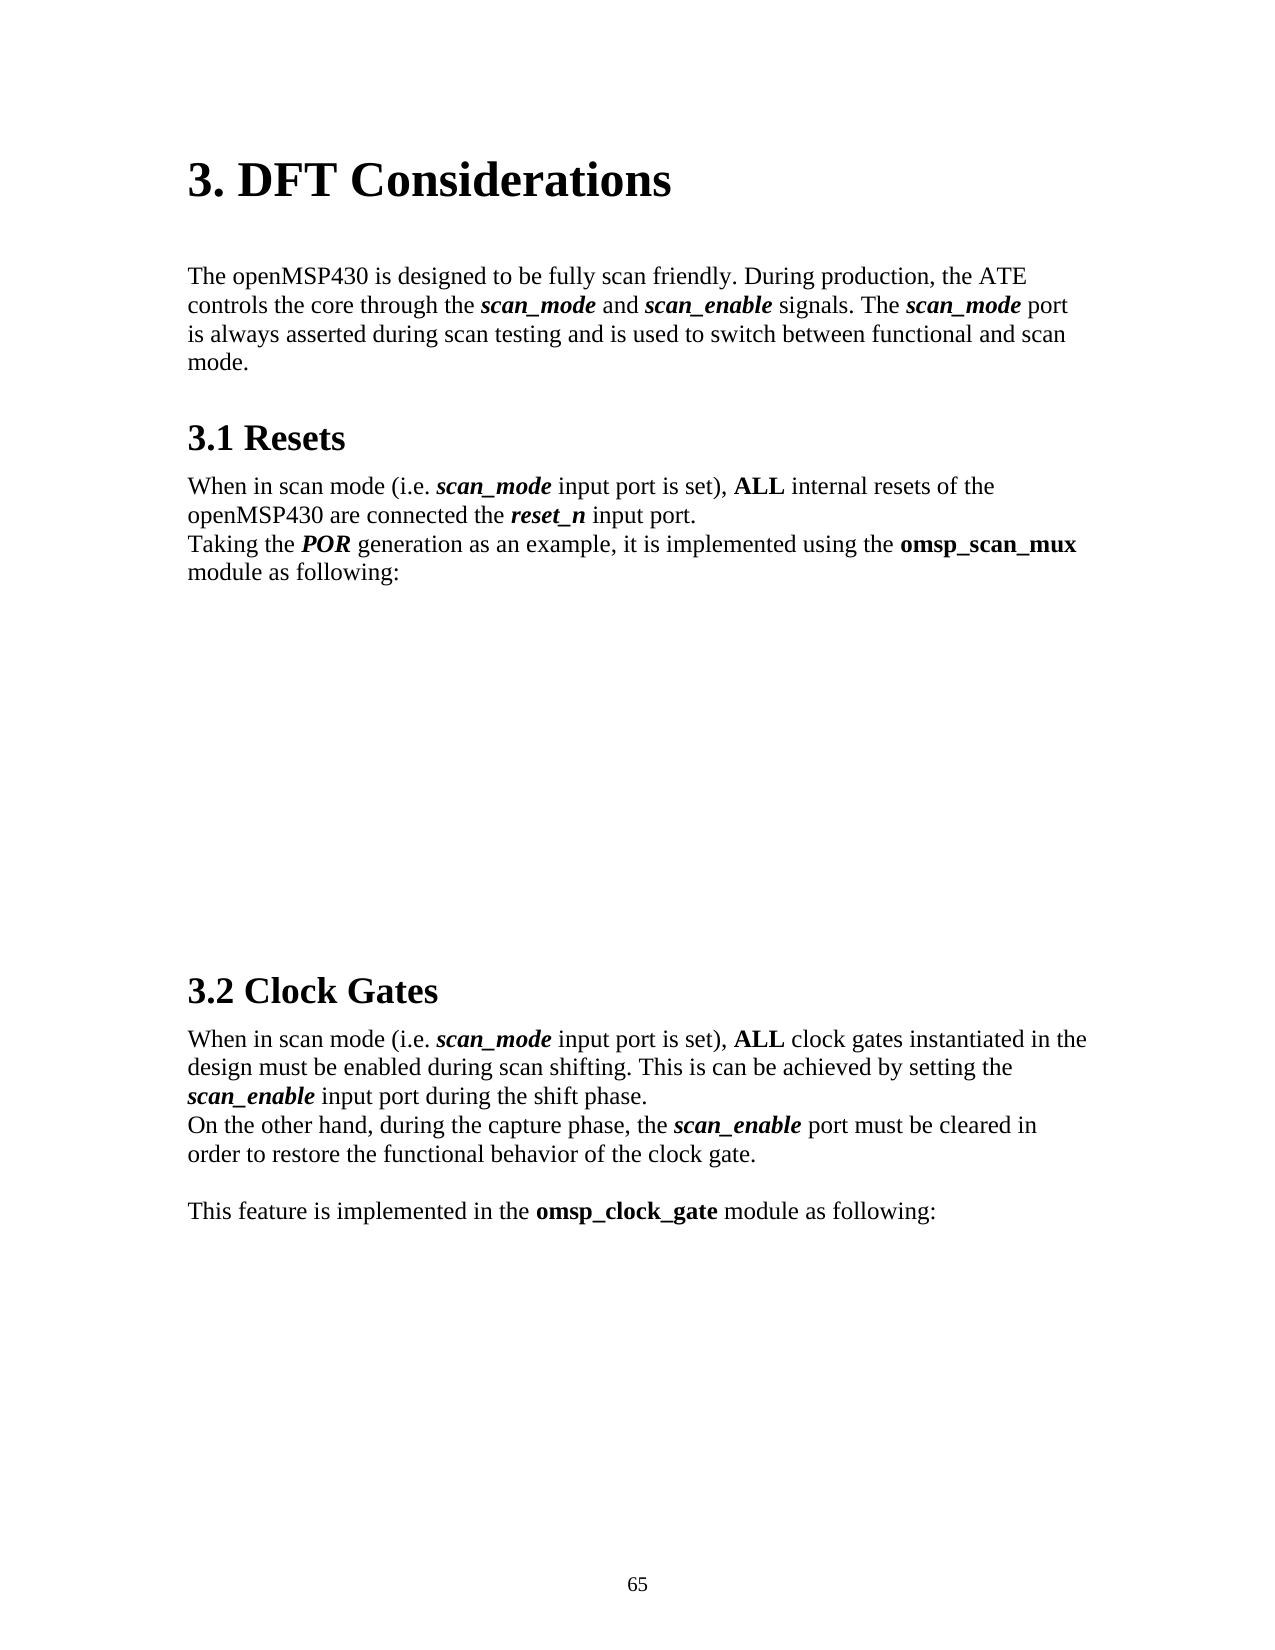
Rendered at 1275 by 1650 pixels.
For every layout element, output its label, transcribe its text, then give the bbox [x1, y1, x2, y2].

text 3.2 Clock Gates [187, 968, 1088, 1011]
text When in scan mode (i.e. scan_mode input port is set), ALL internal resets of the openMSP430 are connected the reset_n input port. Taking the POR generation as an example, it is implemented using the omsp_scan_mux module as following: [187, 471, 1088, 586]
text The openMSP430 is designed to be fully scan friendly. During production, the ATE controls the core through the scan_mode and scan_enable signals. The scan_mode port is always asserted during scan testing and is used to switch between functional and scan mode. [187, 261, 1088, 376]
text 3. DFT Considerations [187, 150, 1088, 207]
text 3.1 Resets [187, 416, 1088, 459]
text When in scan mode (i.e. scan_mode input port is set), ALL clock gates instantiated in the design must be enabled during scan shifting. This is can be achieved by setting the scan_enable input port during the shift phase. On the other hand, during the capture phase, the scan_enable port must be cleared in order to restore the functional behavior of the clock gate. This feature is implemented in the omsp_clock_gate module as following: [187, 1024, 1088, 1225]
